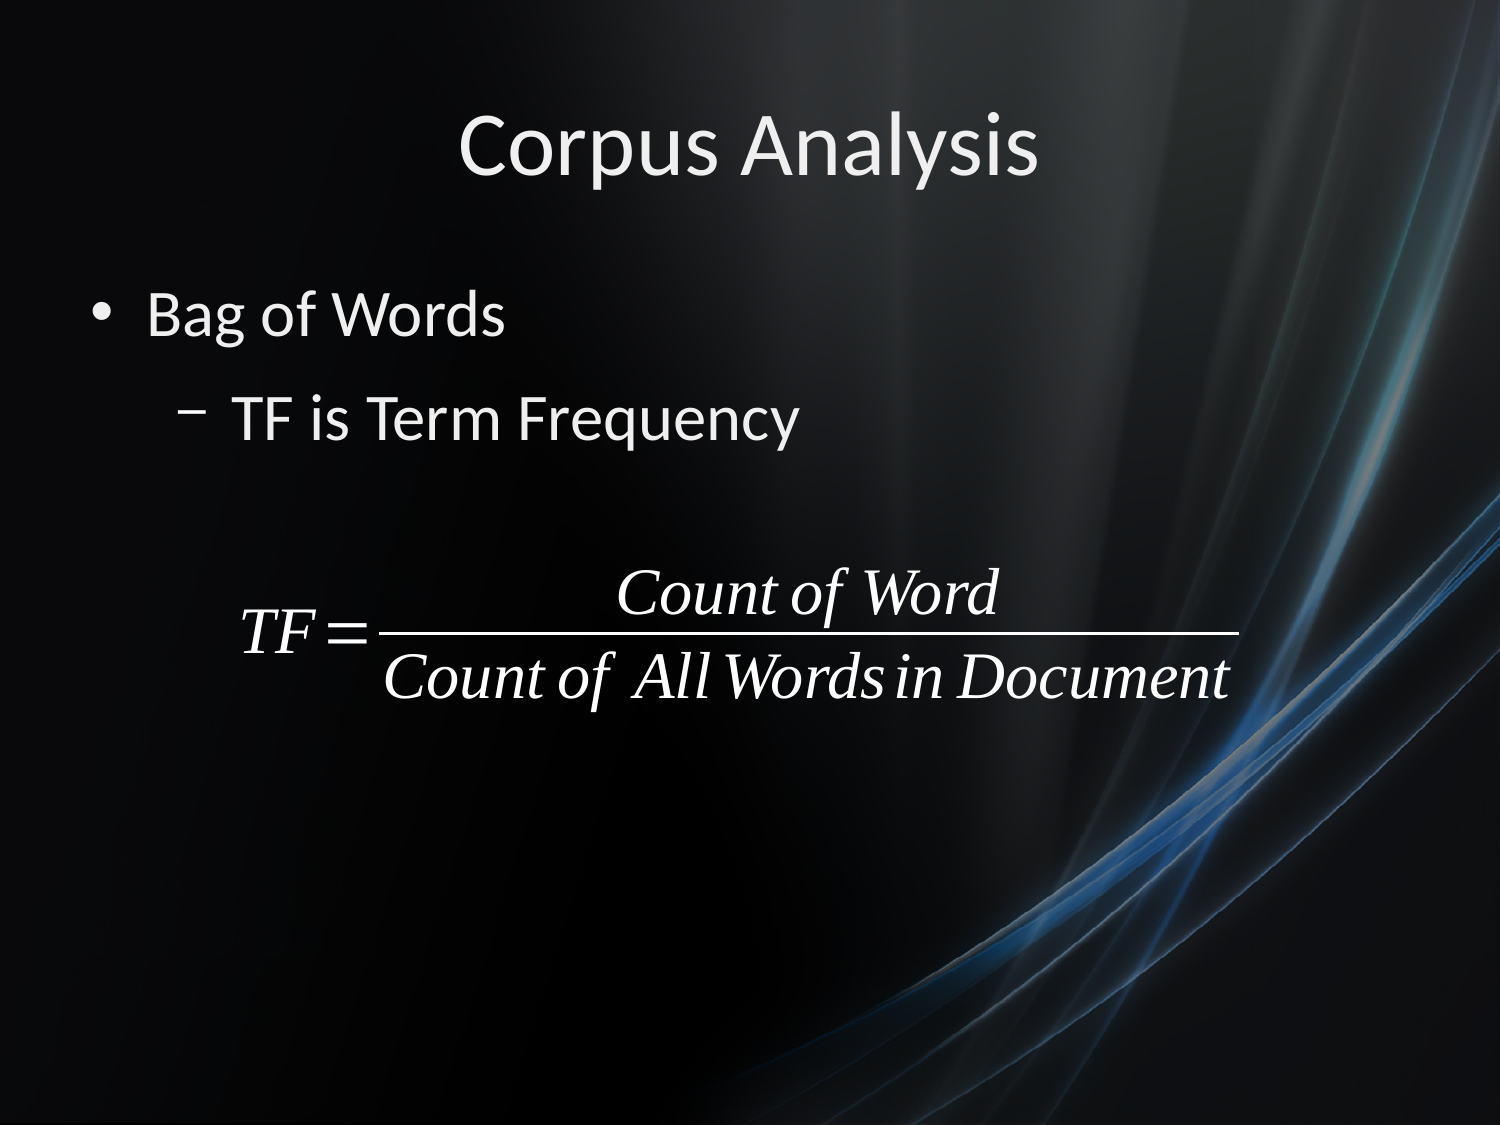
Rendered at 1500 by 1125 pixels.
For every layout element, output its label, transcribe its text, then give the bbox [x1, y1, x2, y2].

text_box [0, 0, 1500, 1125]
list Bag of Words TF is Term Frequency [75, 262, 1425, 1005]
title Corpus Analysis [75, 45, 1425, 233]
chart [232, 555, 1248, 713]
